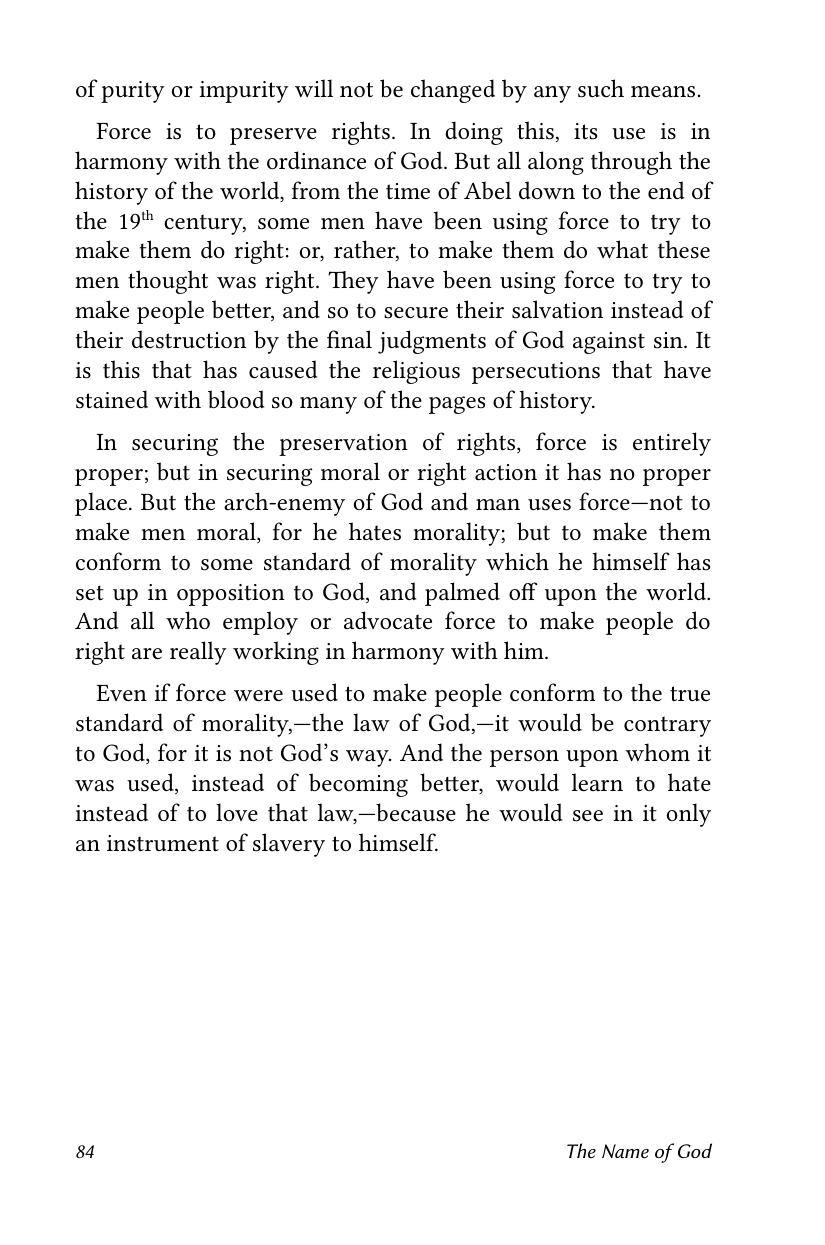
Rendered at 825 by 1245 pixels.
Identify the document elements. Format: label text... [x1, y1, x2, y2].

text Even if force were used to make people conform to the true standard of morality,—the law of God,—it would be contrary to God, for it is not God’s way. And the person upon whom it was used, instead of becoming better, would learn to hate instead of to love that law,—because he would see in it only an instrument of slavery to himself. [75, 679, 712, 857]
text In securing the preservation of rights, force is entirely proper; but in securing moral or right action it has no proper place. But the arch-enemy of God and man uses force—not to make men moral, for he hates morality; but to make them conform to some standard of morality which he himself has set up in opposition to God, and palmed off upon the world. And all who employ or advocate force to make people do right are really working in harmony with him. [75, 428, 712, 666]
text of purity or impurity will not be changed by any such means. [75, 75, 712, 103]
text Force is to preserve rights. In doing this, its use is in harmony with the ordinance of God. But all along through the history of the world, from the time of Abel down to the end of the 19th century, some men have been using force to try to make them do right: or, rather, to make them do what these men thought was right. They have been using force to try to make people better, and so to secure their salvation instead of their destruction by the final judgments of God against sin. It is this that has caused the religious persecutions that have stained with blood so many of the pages of history. [75, 117, 712, 414]
